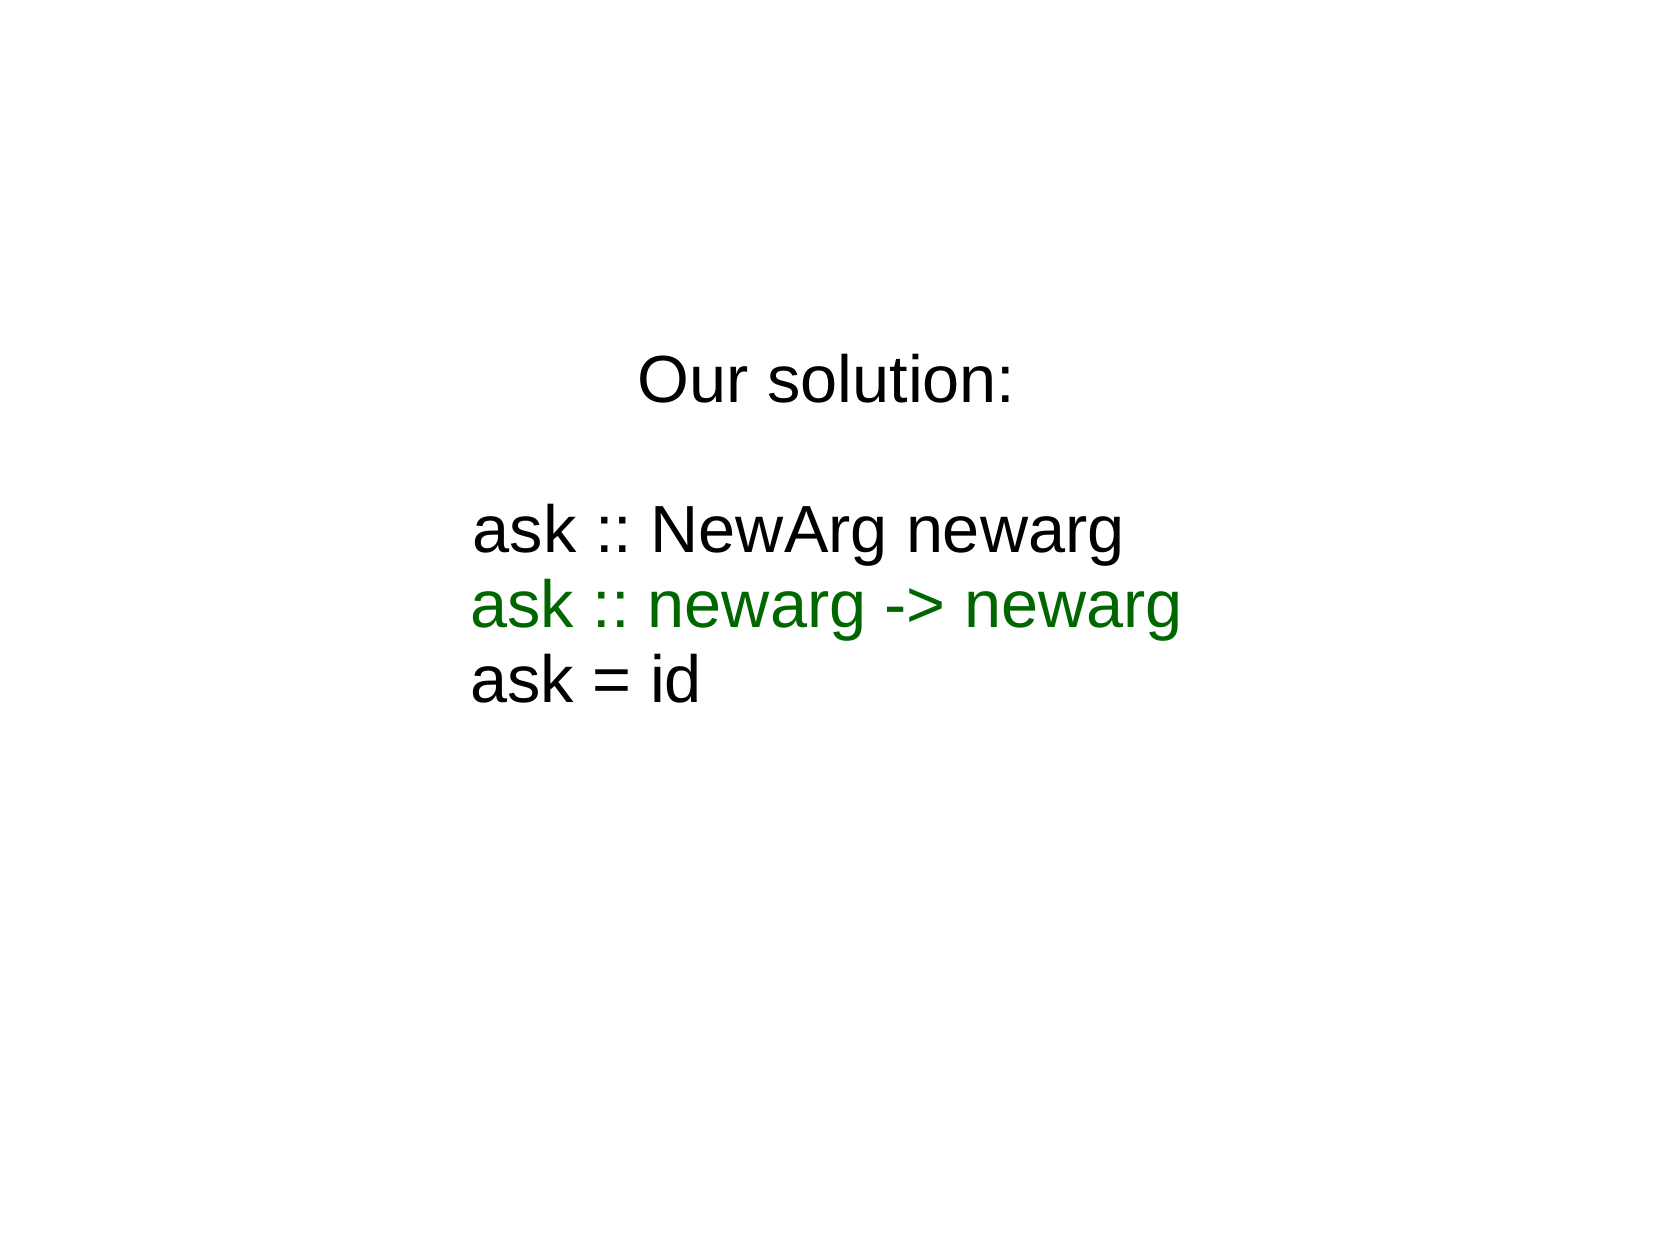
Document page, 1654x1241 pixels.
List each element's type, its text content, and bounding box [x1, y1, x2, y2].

subtitle Our solution: ask :: NewArg newarg ask :: newarg -> newarg ask = id [82, 49, 1571, 1010]
